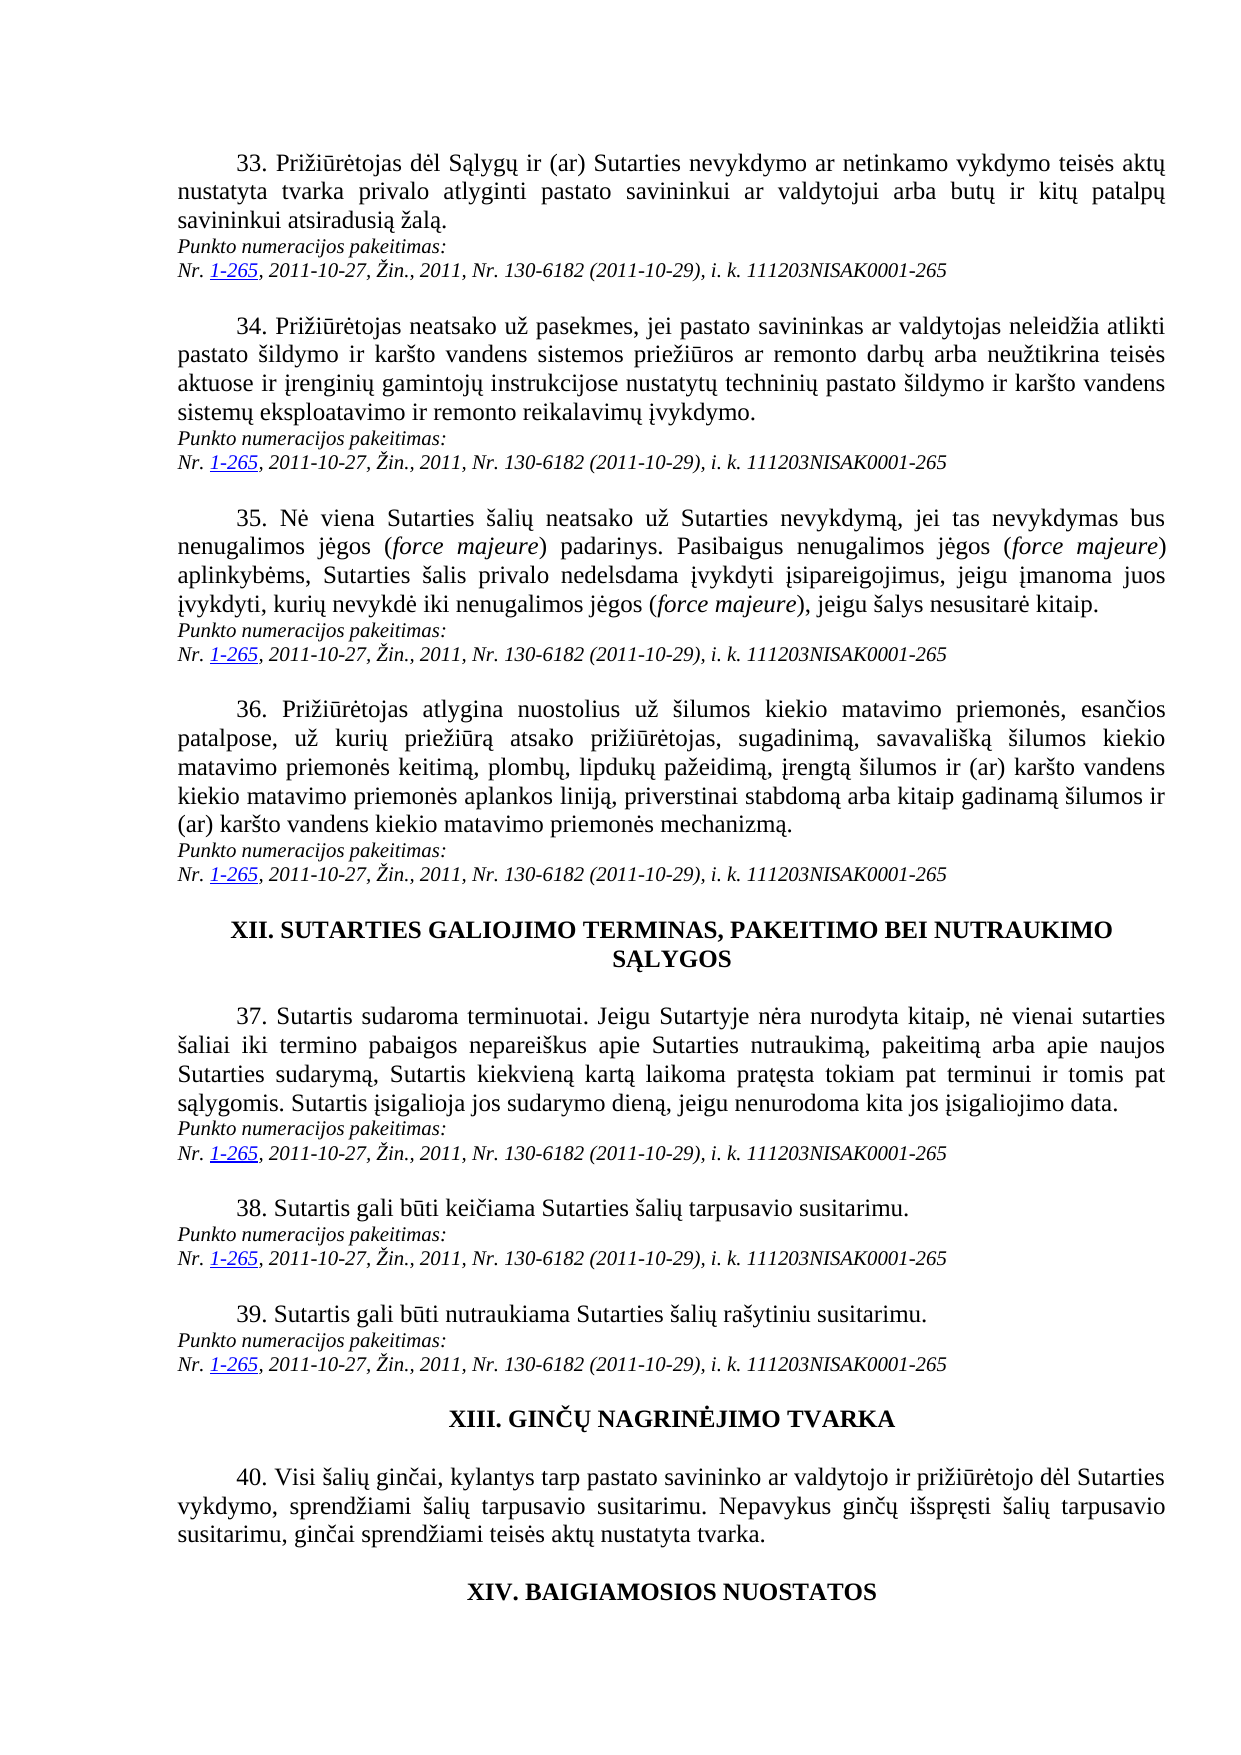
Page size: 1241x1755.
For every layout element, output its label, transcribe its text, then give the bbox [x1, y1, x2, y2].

text XII. sutarties GALIOJIMO terminas, pakeitimo bei nutraukimo sąlygos [177, 915, 1166, 973]
text Nr. 1-265, 2011-10-27, Žin., 2011, Nr. 130-6182 (2011-10-29), i. k. 111203NISAK0001-265 [177, 450, 1166, 474]
text XIII. ginčų nagrinėjimo tvarka [177, 1404, 1166, 1433]
text Nr. 1-265, 2011-10-27, Žin., 2011, Nr. 130-6182 (2011-10-29), i. k. 111203NISAK0001-265 [177, 1352, 1166, 1376]
text Punkto numeracijos pakeitimas: [177, 426, 1166, 450]
text 35. Nė viena Sutarties šalių neatsako už Sutarties nevykdymą, jei tas nevykdymas bus nenugalimos jėgos (force majeure) padarinys. Pasibaigus nenugalimos jėgos (force majeure) aplinkybėms, Sutarties šalis privalo nedelsdama įvykdyti įsipareigojimus, jeigu įmanoma juos įvykdyti, kurių nevykdė iki nenugalimos jėgos (force majeure), jeigu šalys nesusitarė kitaip. [177, 503, 1166, 618]
text 34. Prižiūrėtojas neatsako už pasekmes, jei pastato savininkas ar valdytojas neleidžia atlikti pastato šildymo ir karšto vandens sistemos priežiūros ar remonto darbų arba neužtikrina teisės aktuose ir įrenginių gamintojų instrukcijose nustatytų techninių pastato šildymo ir karšto vandens sistemų eksploatavimo ir remonto reikalavimų įvykdymo. [177, 311, 1166, 426]
text Punkto numeracijos pakeitimas: [177, 234, 1166, 258]
text 40. Visi šalių ginčai, kylantys tarp pastato savininko ar valdytojo ir prižiūrėtojo dėl Sutarties vykdymo, sprendžiami šalių tarpusavio susitarimu. Nepavykus ginčų išspręsti šalių tarpusavio susitarimu, ginčai sprendžiami teisės aktų nustatyta tvarka. [177, 1462, 1166, 1548]
text 36. Prižiūrėtojas atlygina nuostolius už šilumos kiekio matavimo priemonės, esančios patalpose, už kurių priežiūrą atsako prižiūrėtojas, sugadinimą, savavališką šilumos kiekio matavimo priemonės keitimą, plombų, lipdukų pažeidimą, įrengtą šilumos ir (ar) karšto vandens kiekio matavimo priemonės aplankos liniją, priverstinai stabdomą arba kitaip gadinamą šilumos ir (ar) karšto vandens kiekio matavimo priemonės mechanizmą. [177, 694, 1166, 838]
text Punkto numeracijos pakeitimas: [177, 618, 1166, 642]
text XIV. BAIGIAMOSIOS NUOSTATOS [177, 1577, 1166, 1606]
text Punkto numeracijos pakeitimas: [177, 1116, 1166, 1140]
text 33. Prižiūrėtojas dėl Sąlygų ir (ar) Sutarties nevykdymo ar netinkamo vykdymo teisės aktų nustatyta tvarka privalo atlyginti pastato savininkui ar valdytojui arba butų ir kitų patalpų savininkui atsiradusią žalą. [177, 148, 1166, 234]
text Punkto numeracijos pakeitimas: [177, 1222, 1166, 1246]
text Punkto numeracijos pakeitimas: [177, 838, 1166, 862]
text 39. Sutartis gali būti nutraukiama Sutarties šalių rašytiniu susitarimu. [177, 1299, 1166, 1328]
text Punkto numeracijos pakeitimas: [177, 1328, 1166, 1352]
text Nr. 1-265, 2011-10-27, Žin., 2011, Nr. 130-6182 (2011-10-29), i. k. 111203NISAK0001-265 [177, 642, 1166, 666]
text Nr. 1-265, 2011-10-27, Žin., 2011, Nr. 130-6182 (2011-10-29), i. k. 111203NISAK0001-265 [177, 862, 1166, 886]
text 38. Sutartis gali būti keičiama Sutarties šalių tarpusavio susitarimu. [177, 1193, 1166, 1222]
text 37. Sutartis sudaroma terminuotai. Jeigu Sutartyje nėra nurodyta kitaip, nė vienai sutarties šaliai iki termino pabaigos nepareiškus apie Sutarties nutraukimą, pakeitimą arba apie naujos Sutarties sudarymą, Sutartis kiekvieną kartą laikoma pratęsta tokiam pat terminui ir tomis pat sąlygomis. Sutartis įsigalioja jos sudarymo dieną, jeigu nenurodoma kita jos įsigaliojimo data. [177, 1001, 1166, 1116]
text Nr. 1-265, 2011-10-27, Žin., 2011, Nr. 130-6182 (2011-10-29), i. k. 111203NISAK0001-265 [177, 1246, 1166, 1270]
text Nr. 1-265, 2011-10-27, Žin., 2011, Nr. 130-6182 (2011-10-29), i. k. 111203NISAK0001-265 [177, 258, 1166, 282]
text Nr. 1-265, 2011-10-27, Žin., 2011, Nr. 130-6182 (2011-10-29), i. k. 111203NISAK0001-265 [177, 1140, 1166, 1164]
